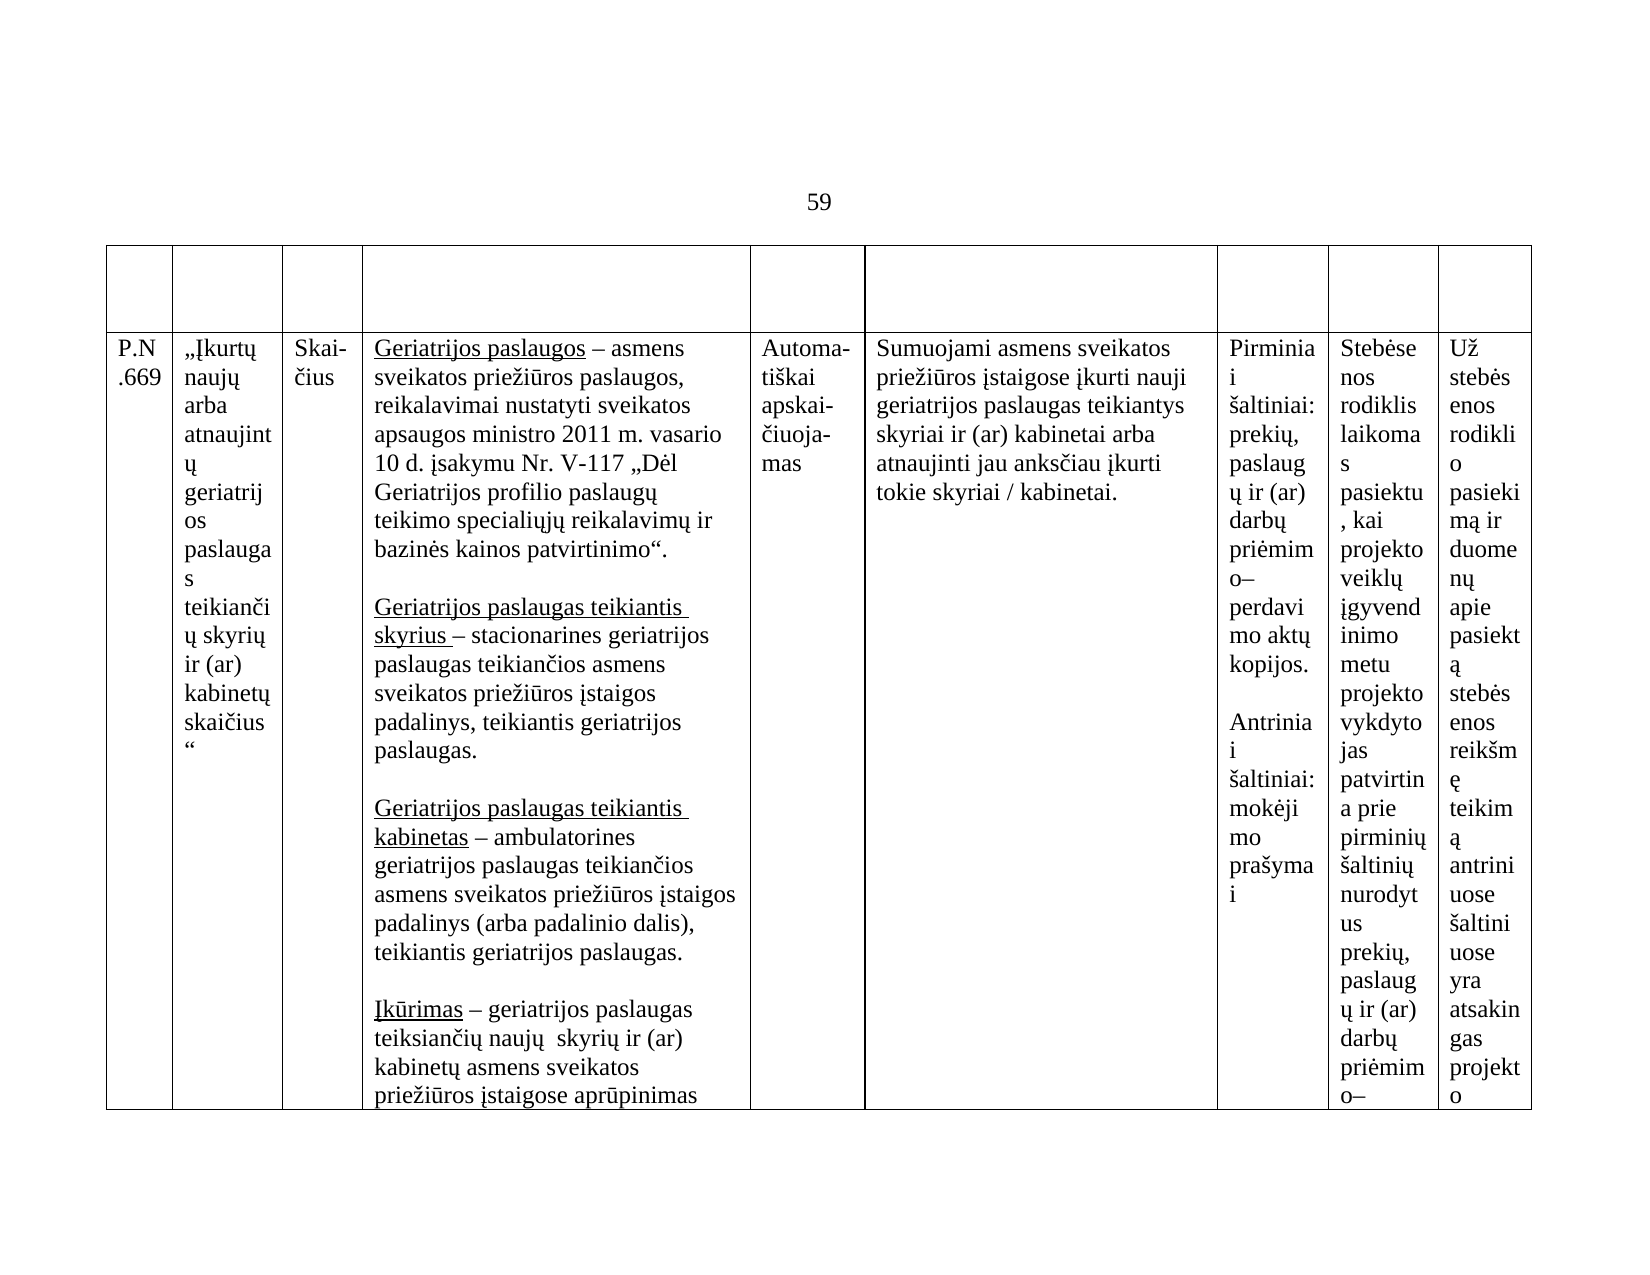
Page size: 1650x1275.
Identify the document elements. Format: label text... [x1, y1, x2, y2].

table_cell Pirminiai šaltiniai: prekių, paslaugų ir (ar) darbų priėmimo–perdavimo aktų kopijos. Antriniai šaltiniai: mokėjimo prašymai [1218, 333, 1328, 1109]
table_cell [173, 246, 282, 332]
table_cell [751, 246, 864, 332]
table_cell Stebėsenos rodiklis laikomas pasiektu, kai projekto veiklų įgyvendinimo metu projekto vykdytojas patvirtina prie pirminių šaltinių nurodytus prekių, paslaugų ir (ar) darbų priėmimo– [1329, 333, 1438, 1109]
table_cell Sumuojami asmens sveikatos priežiūros įstaigose įkurti nauji geriatrijos paslaugas teikiantys skyriai ir (ar) kabinetai arba atnaujinti jau anksčiau įkurti tokie skyriai / kabinetai. [866, 333, 1217, 1109]
table_cell [363, 246, 750, 332]
table_cell Geriatrijos paslaugos – asmens sveikatos priežiūros paslaugos, reikalavimai nustatyti sveikatos apsaugos ministro 2011 m. vasario 10 d. įsakymu Nr. V-117 „Dėl Geriatrijos profilio paslaugų teikimo specialiųjų reikalavimų ir bazinės kainos patvirtinimo“. Geriatrijos paslaugas teikiantis skyrius – stacionarines geriatrijos paslaugas teikiančios asmens sveikatos priežiūros įstaigos padalinys, teikiantis geriatrijos paslaugas. Geriatrijos paslaugas teikiantis kabinetas – ambulatorines geriatrijos paslaugas teikiančios asmens sveikatos priežiūros įstaigos padalinys (arba padalinio dalis), teikiantis geriatrijos paslaugas. Įkūrimas – geriatrijos paslaugas teiksiančių naujų skyrių ir (ar) kabinetų asmens sveikatos priežiūros įstaigose aprūpinimas [363, 333, 750, 1109]
table_cell „Įkurtų naujų arba atnaujintų geriatrijos paslaugas teikiančių skyrių ir (ar) kabinetų skaičius“ [173, 333, 282, 1109]
table_cell P.N.669 [107, 333, 172, 1109]
table_cell [1329, 246, 1438, 332]
table_cell [866, 246, 1217, 332]
table_cell [1218, 246, 1328, 332]
table_cell [1439, 246, 1531, 332]
table_cell Už stebėsenos rodiklio pasiekimą ir duomenų apie pasiektą stebėsenos reikšmę teikimą antriniuose šaltiniuose yra atsakingas projekto [1439, 333, 1531, 1109]
table_cell [283, 246, 362, 332]
table_cell Skai-čius [283, 333, 362, 1109]
table_cell [107, 246, 172, 332]
table_cell Automa-tiškai apskai-čiuoja-mas [751, 333, 864, 1109]
